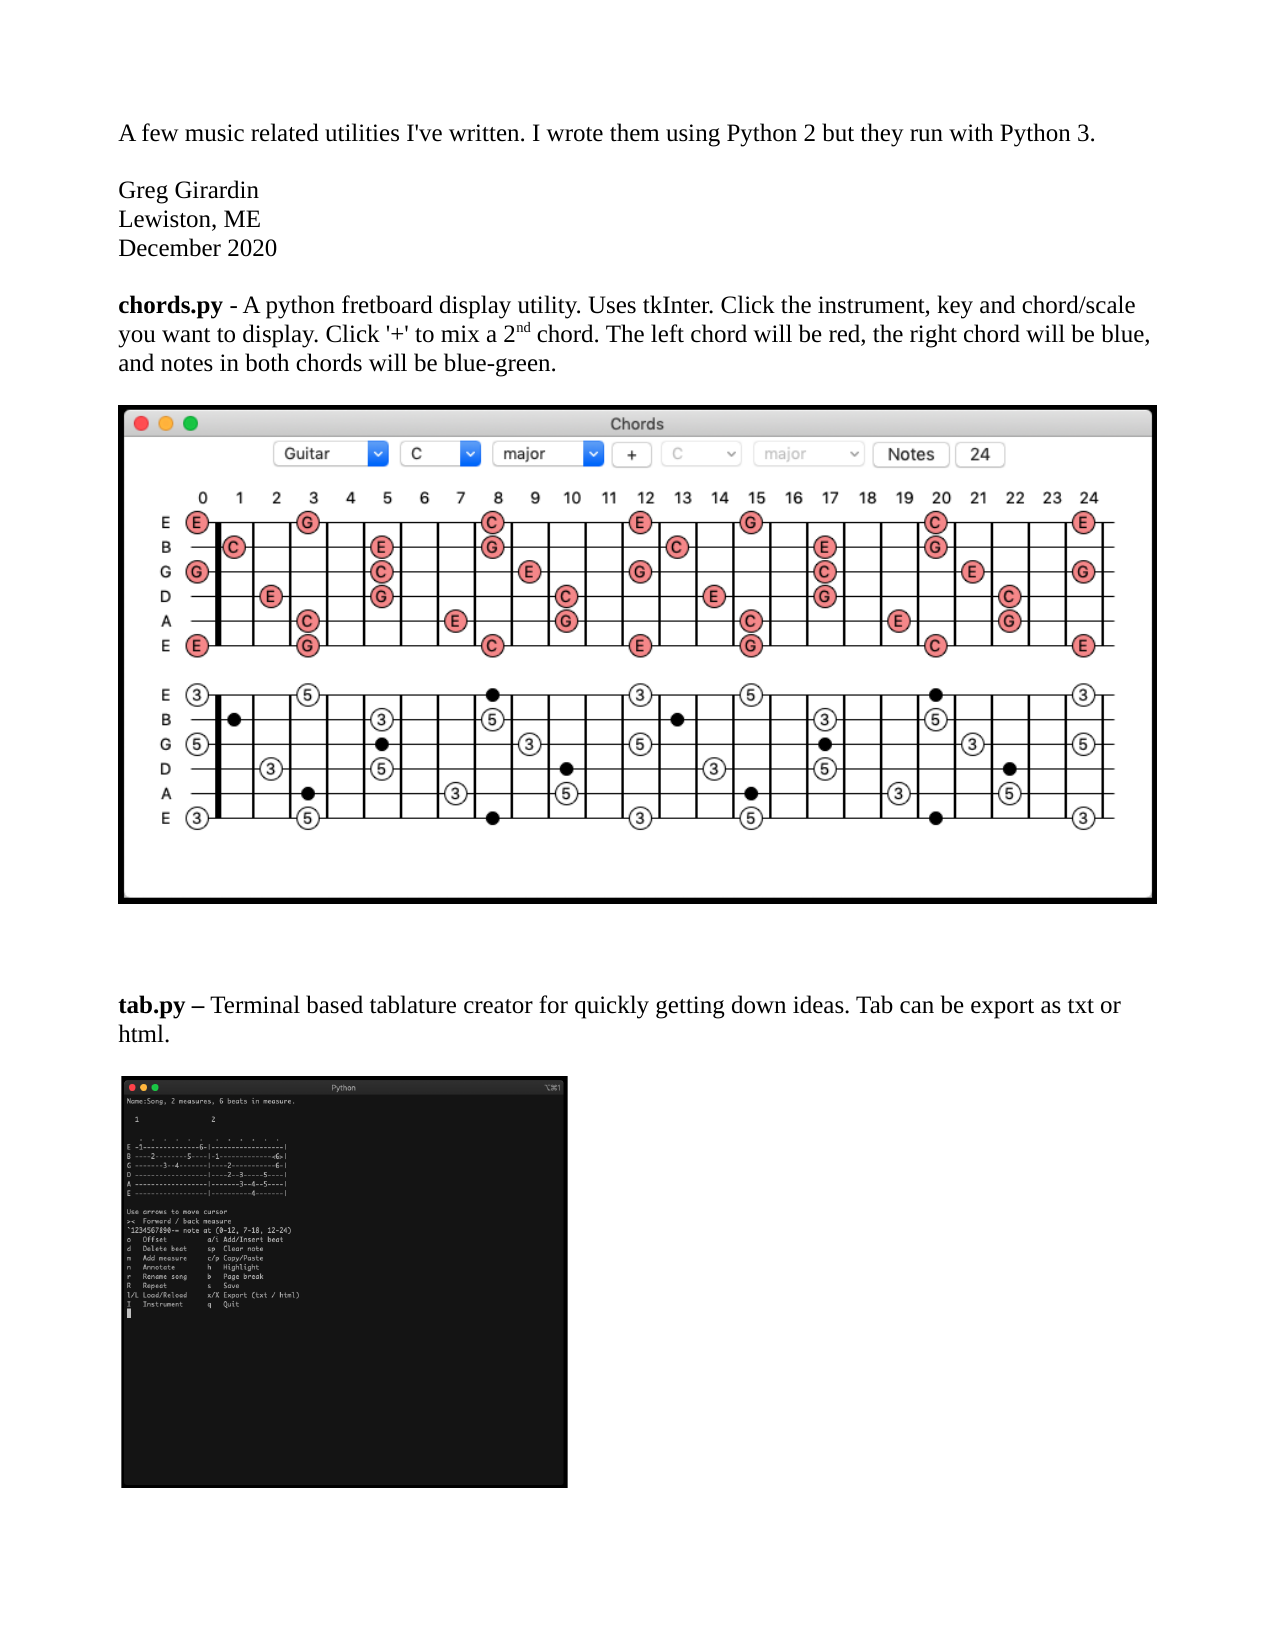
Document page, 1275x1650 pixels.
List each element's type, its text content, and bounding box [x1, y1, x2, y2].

text December 2020 [118, 233, 1157, 262]
text tab.py – Terminal based tablature creator for quickly getting down ideas. Tab can be export as txt or html. [118, 990, 1157, 1048]
text Lewiston, ME [118, 204, 1157, 233]
picture [118, 405, 1157, 904]
text A few music related utilities I've written. I wrote them using Python 2 but they run with Python 3. [118, 118, 1157, 147]
text Greg Girardin [118, 176, 1157, 204]
text chords.py - A python fretboard display utility. Uses tkInter. Click the instrument, key and chord/scale you want to display. Click '+' to mix a 2nd chord. The left chord will be red, the right chord will be blue, and notes in both chords will be blue-green. [118, 291, 1157, 377]
picture [121, 1076, 568, 1488]
